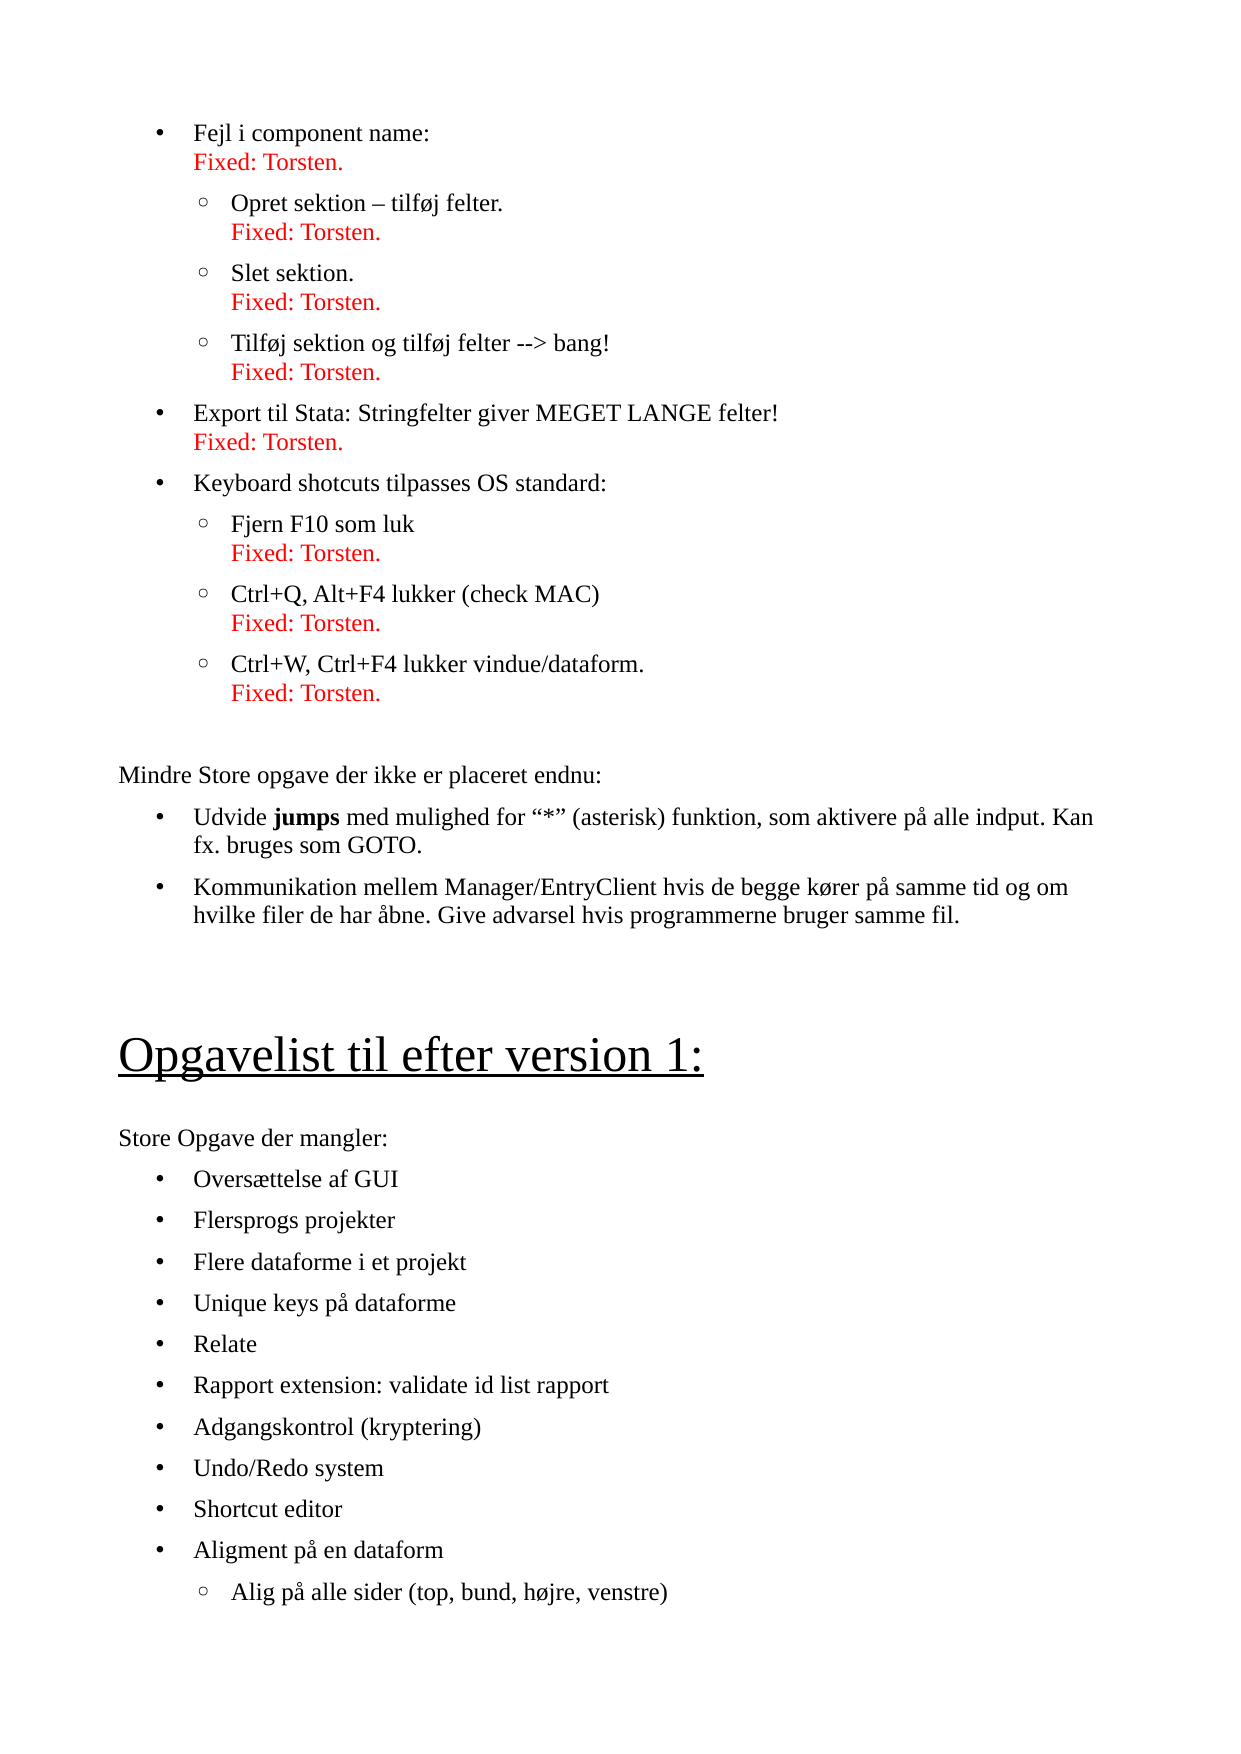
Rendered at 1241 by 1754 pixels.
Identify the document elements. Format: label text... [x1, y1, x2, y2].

list Opret sektion – tilføj felter. Fixed: Torsten. [193, 188, 1122, 246]
list Kommunikation mellem Manager/EntryClient hvis de begge kører på samme tid og om hvilke filer de har åbne. Give advarsel hvis programmerne bruger samme fil. [156, 872, 1122, 929]
list Adgangskontrol (kryptering) [156, 1412, 1122, 1441]
list Alig på alle sider (top, bund, højre, venstre) [193, 1577, 1122, 1606]
list Fejl i component name: Fixed: Torsten. [156, 118, 1122, 176]
list Slet sektion. Fixed: Torsten. [193, 258, 1122, 316]
list Flersprogs projekter [156, 1206, 1122, 1234]
text Mindre Store opgave der ikke er placeret endnu: [118, 761, 1122, 789]
list Ctrl+W, Ctrl+F4 lukker vindue/dataform. Fixed: Torsten. [193, 649, 1122, 707]
list Unique keys på dataforme [156, 1288, 1122, 1317]
list Udvide jumps med mulighed for “*” (asterisk) funktion, som aktivere på alle indput. Kan fx. bruges som GOTO. [156, 802, 1122, 859]
list Flere dataforme i et projekt [156, 1247, 1122, 1276]
text Store Opgave der mangler: [118, 1123, 1122, 1152]
list Rapport extension: validate id list rapport [156, 1371, 1122, 1399]
list Export til Stata: Stringfelter giver MEGET LANGE felter! Fixed: Torsten. [156, 398, 1122, 456]
list Oversættelse af GUI [156, 1164, 1122, 1193]
text Opgavelist til efter version 1: [118, 1024, 1122, 1082]
list Shortcut editor [156, 1494, 1122, 1523]
list Keyboard shotcuts tilpasses OS standard: [156, 468, 1122, 497]
list Fjern F10 som luk Fixed: Torsten. [193, 509, 1122, 567]
list Tilføj sektion og tilføj felter --> bang! Fixed: Torsten. [193, 328, 1122, 386]
list Ctrl+Q, Alt+F4 lukker (check MAC) Fixed: Torsten. [193, 579, 1122, 637]
list Aligment på en dataform [156, 1536, 1122, 1564]
list Undo/Redo system [156, 1453, 1122, 1482]
list Relate [156, 1329, 1122, 1358]
